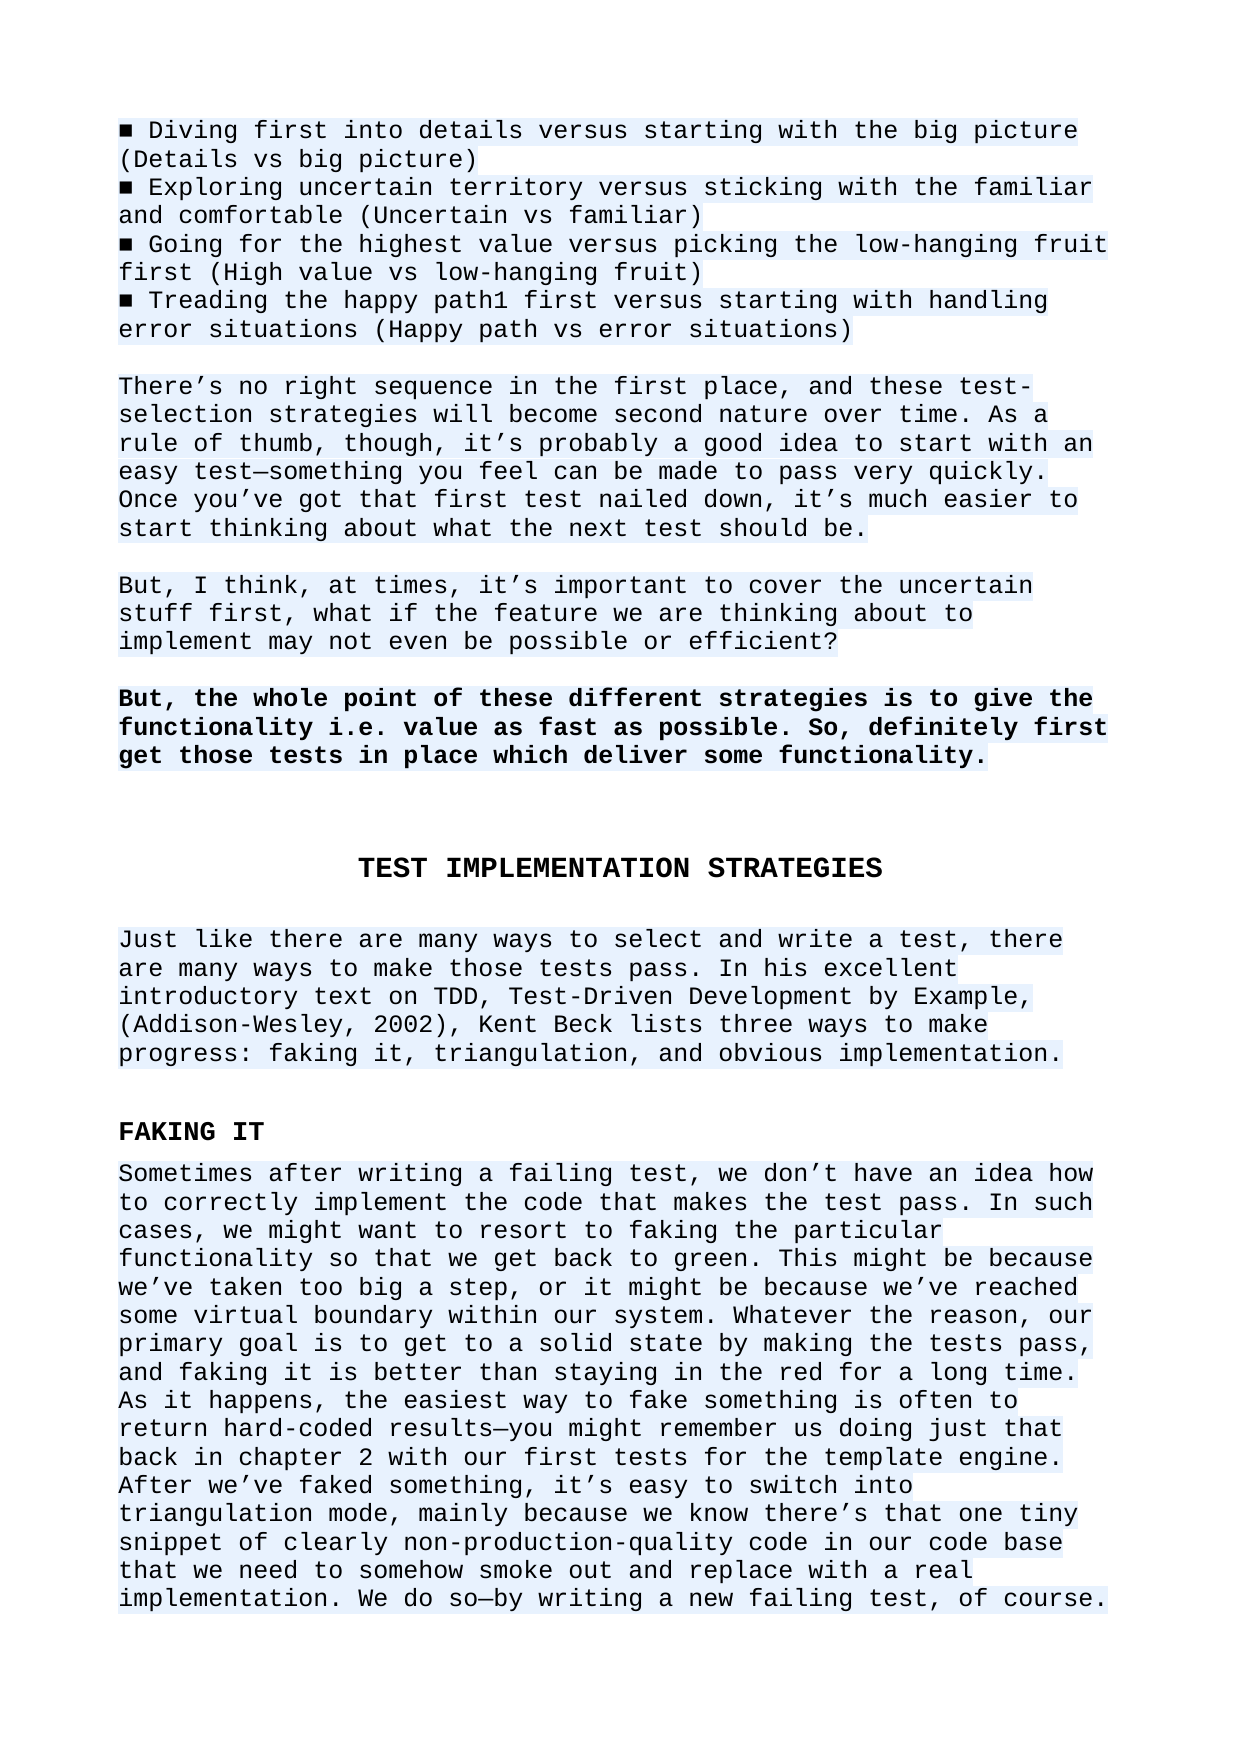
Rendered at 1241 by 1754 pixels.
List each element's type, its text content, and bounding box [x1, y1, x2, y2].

text progress: faking it, triangulation, and obvious implementation. [118, 1040, 1122, 1069]
text After we’ve faked something, it’s easy to switch into triangulation mode, mainly because we know there’s that one tiny snippet of clearly non-production-quality code in our code base that we need to somehow smoke out and replace with a real implementation. We do so—by writing a new failing test, of course. [118, 1473, 1122, 1614]
text ■ Exploring uncertain territory versus sticking with the familiar and comfortable (Uncertain vs familiar) [118, 175, 1122, 231]
text Just like there are many ways to select and write a test, there are many ways to make those tests pass. In his excellent introductory text on TDD, Test-Driven Development by Example, (Addison-Wesley, 2002), Kent Beck lists three ways to make [118, 927, 1122, 1040]
subtitle FAKING IT [118, 1118, 1122, 1148]
text There’s no right sequence in the first place, and these test-selection strategies will become second nature over time. As a rule of thumb, though, it’s probably a good idea to start with an easy test—something you feel can be made to pass very quickly. Once you’ve got that first test nailed down, it’s much easier to start thinking about what the next test should be. [118, 373, 1122, 543]
text But, I think, at times, it’s important to cover the uncertain stuff first, what if the feature we are thinking about to implement may not even be possible or efficient? [118, 572, 1122, 657]
text Sometimes after writing a failing test, we don’t have an idea how to correctly implement the code that makes the test pass. In such cases, we might want to resort to faking the particular functionality so that we get back to green. This might be because we’ve taken too big a step, or it might be because we’ve reached [118, 1161, 1122, 1303]
text ■ Diving first into details versus starting with the big picture (Details vs big picture) [118, 118, 1122, 175]
subtitle TEST IMPLEMENTATION STRATEGIES [118, 853, 1122, 886]
text some virtual boundary within our system. Whatever the reason, our primary goal is to get to a solid state by making the tests pass, and faking it is better than staying in the red for a long time. As it happens, the easiest way to fake something is often to return hard-coded results—you might remember us doing just that back in chapter 2 with our first tests for the template engine. [118, 1303, 1122, 1473]
text ■ Going for the highest value versus picking the low-hanging fruit first (High value vs low-hanging fruit) [118, 231, 1122, 288]
text But, the whole point of these different strategies is to give the functionality i.e. value as fast as possible. So, definitely first get those tests in place which deliver some functionality. [118, 686, 1122, 771]
text ■ Treading the happy path1 first versus starting with handling error situations (Happy path vs error situations) [118, 288, 1122, 345]
